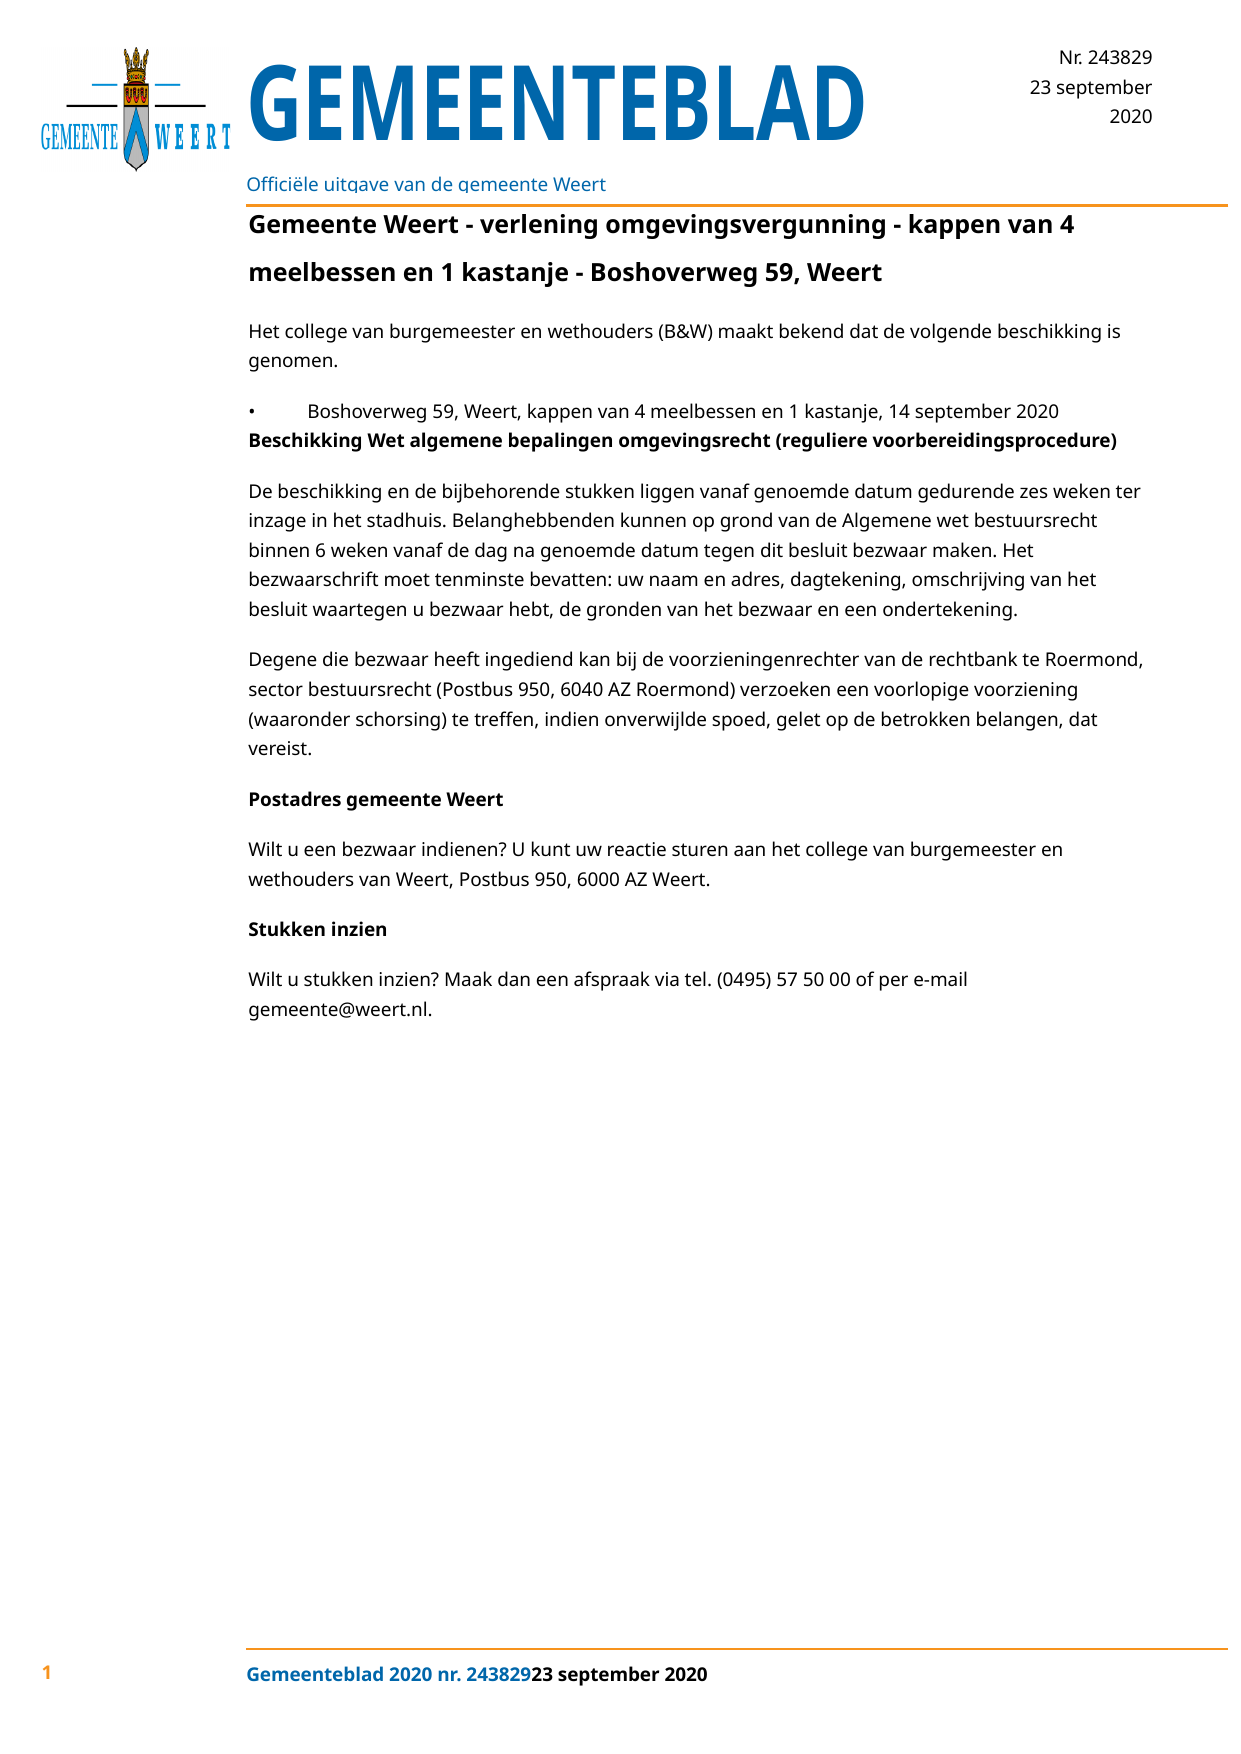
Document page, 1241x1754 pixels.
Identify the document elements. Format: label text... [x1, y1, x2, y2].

picture [41, 47, 231, 172]
text Beschikking Wet algemene bepalingen omgevingsrecht (reguliere voorbereidingsprocedure) [248, 427, 1152, 453]
text Het college van burgemeester en wethouders (B&W) maakt bekend dat de volgende beschikking is genomen. [248, 318, 1152, 373]
text Postadres gemeente Weert [248, 786, 1152, 812]
list Boshoverweg 59, Weert, kappen van 4 meelbessen en 1 kastanje, 14 september 2020 [248, 398, 1152, 424]
text Stukken inzien [248, 916, 1152, 942]
text Wilt u een bezwaar indienen? U kunt uw reactie sturen aan het college van burgemeester en wethouders van Weert, Postbus 950, 6000 AZ Weert. [248, 836, 1152, 892]
text Degene die bezwaar heeft ingediend kan bij de voorzieningenrechter van de rechtbank te Roermond, sector bestuursrecht (Postbus 950, 6040 AZ Roermond) verzoeken een voorlopige voorziening (waaronder schorsing) te treffen, indien onverwijlde spoed, gelet op de betrokken belangen, dat vereist. [248, 647, 1152, 761]
text Gemeente Weert - verlening omgevingsvergunning - kappen van 4 meelbessen en 1 kastanje - Boshoverweg 59, Weert [248, 207, 1152, 288]
text De beschikking en de bijbehorende stukken liggen vanaf genoemde datum gedurende zes weken ter inzage in het stadhuis. Belanghebbenden kunnen op grond van de Algemene wet bestuursrecht binnen 6 weken vanaf de dag na genoemde datum tegen dit besluit bezwaar maken. Het bezwaarschrift moet tenminste bevatten: uw naam en adres, dagtekening, omschrijving van het besluit waartegen u bezwaar hebt, de gronden van het bezwaar en een ondertekening. [248, 478, 1152, 622]
text Wilt u stukken inzien? Maak dan een afspraak via tel. (0495) 57 50 00 of per e-mail gemeente@weert.nl. [248, 967, 1152, 1022]
